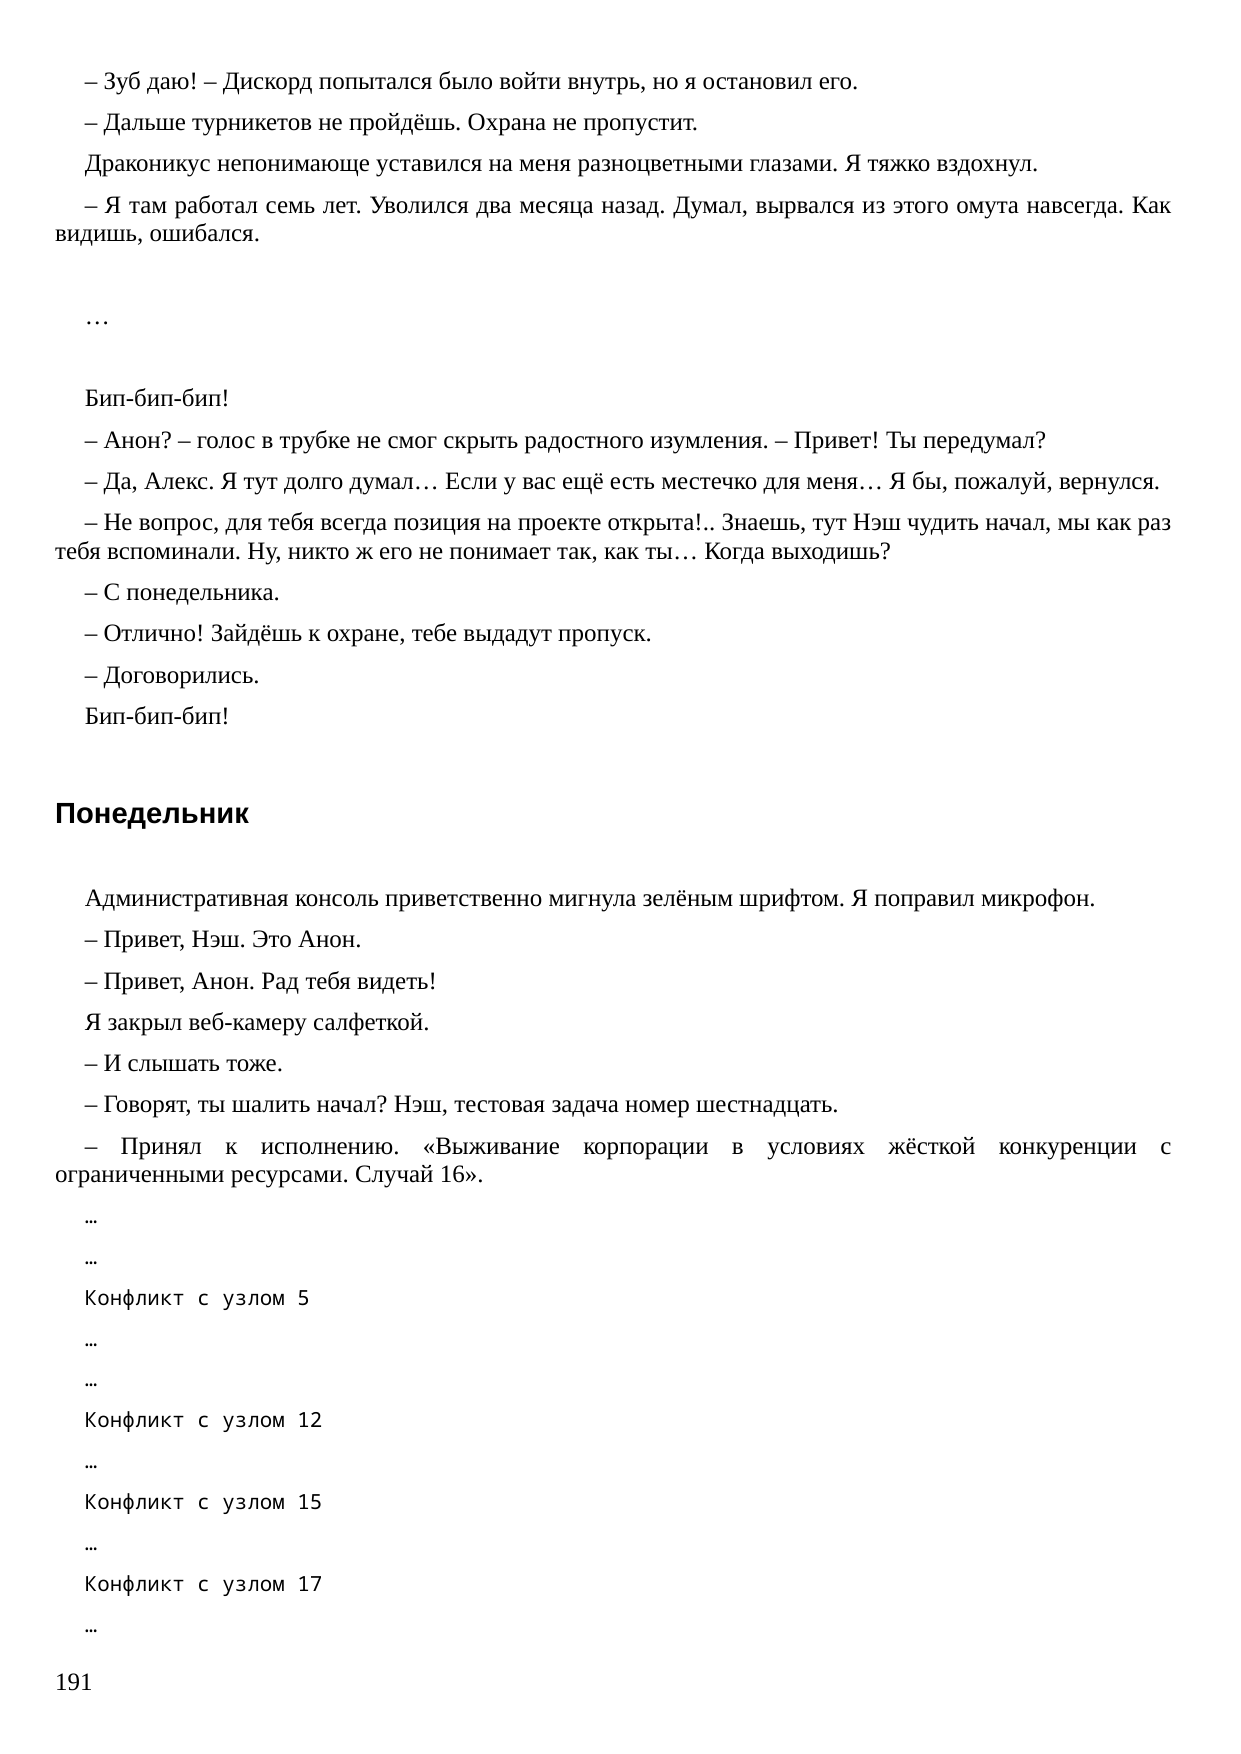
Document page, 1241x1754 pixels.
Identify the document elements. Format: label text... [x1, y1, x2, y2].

text – Говорят, ты шалить начал? Нэш, тестовая задача номер шестнадцать. [55, 1089, 1173, 1118]
text … [55, 1610, 1173, 1639]
text Конфликт с узлом 12 [55, 1406, 1173, 1434]
text Я закрыл веб-камеру салфеткой. [55, 1007, 1173, 1036]
text Бип-бип-бип! [55, 383, 1173, 412]
text – С понедельника. [55, 577, 1173, 606]
text … [55, 1242, 1173, 1270]
text – Привет, Анон. Рад тебя видеть! [55, 966, 1173, 994]
text – Договорились. [55, 660, 1173, 688]
text … [55, 1446, 1173, 1475]
text – Отлично! Зайдёшь к охране, тебе выдадут пропуск. [55, 618, 1173, 647]
text – И слышать тоже. [55, 1048, 1173, 1077]
text … [55, 1364, 1173, 1393]
text Конфликт с узлом 17 [55, 1569, 1173, 1598]
text Бип-бип-бип! [55, 701, 1173, 730]
text Конфликт с узлом 15 [55, 1487, 1173, 1516]
text – Я там работал семь лет. Уволился два месяца назад. Думал, вырвался из этого омута навсегда. Как видишь, ошибался. [55, 190, 1173, 247]
text Конфликт с узлом 5 [55, 1283, 1173, 1311]
text Драконикус непонимающе уставился на меня разноцветными глазами. Я тяжко вздохнул. [55, 148, 1173, 177]
text – Дальше турникетов не пройдёшь. Охрана не пропустит. [55, 107, 1173, 136]
text – Анон? – голос в трубке не смог скрыть радостного изумления. – Привет! Ты передумал? [55, 425, 1173, 453]
text – Принял к исполнению. «Выживание корпорации в условиях жёсткой конкуренции с ограниченными ресурсами. Случай 16». [55, 1131, 1173, 1188]
text – Привет, Нэш. Это Анон. [55, 924, 1173, 953]
subtitle Понедельник [55, 796, 1173, 829]
text – Зуб даю! – Дискорд попытался было войти внутрь, но я остановил его. [55, 66, 1173, 95]
text – Не вопрос, для тебя всегда позиция на проекте открыта!.. Знаешь, тут Нэш чудить начал, мы как раз тебя вспоминали. Ну, никто ж его не понимает так, как ты… Когда выходишь? [55, 507, 1173, 565]
text Административная консоль приветственно мигнула зелёным шрифтом. Я поправил микрофон. [55, 883, 1173, 912]
text – Да, Алекс. Я тут долго думал… Если у вас ещё есть местечко для меня… Я бы, пожалуй, вернулся. [55, 466, 1173, 495]
text … [55, 301, 1173, 330]
text … [55, 1528, 1173, 1557]
text … [55, 1201, 1173, 1229]
text … [55, 1324, 1173, 1352]
